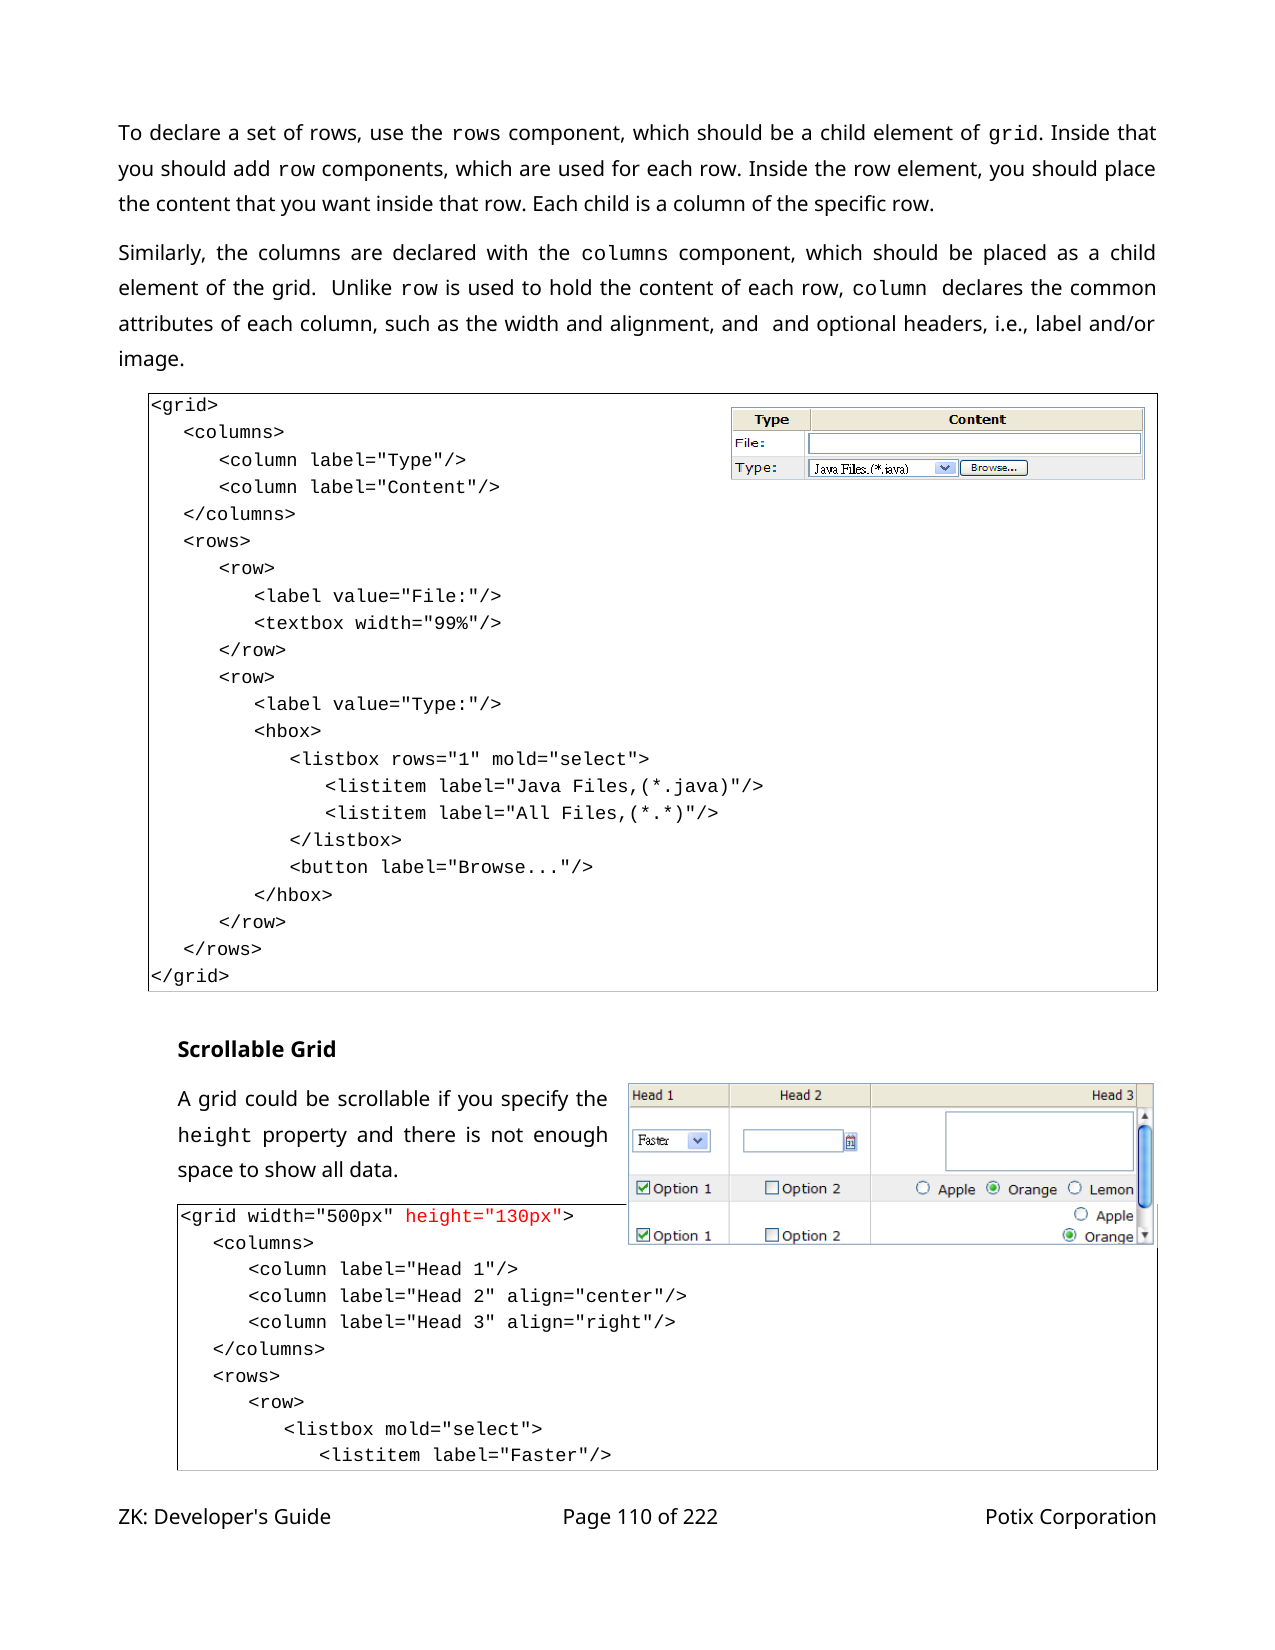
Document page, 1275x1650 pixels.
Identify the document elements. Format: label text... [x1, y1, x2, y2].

text <label value="Type:"/> [149, 692, 1157, 716]
text <column label="Type"/> [149, 447, 731, 472]
text </rows> [149, 937, 1157, 961]
subtitle Scrollable Grid [177, 1034, 1157, 1064]
text <listitem label="Java Files,(*.java)"/> [149, 774, 1157, 798]
text <rows> [149, 529, 1157, 553]
text <columns> [149, 420, 731, 444]
text </listbox> [149, 828, 1157, 852]
text A grid could be scrollable if you specify the height property and there is not enough space to show all data. [177, 1084, 626, 1183]
text <grid width="500px" height="130px"> <columns> <column label="Head 1"/> <column label="Head 2" align="center"/> <column label="Head 3" align="right"/> </columns> <rows> <row> <listbox mold="select"> <listitem label="Faster"/> [178, 1205, 1157, 1470]
text </grid> [149, 964, 1157, 991]
text <textbox width="99%"/> [149, 611, 1157, 635]
text <label value="File:"/> [149, 583, 1157, 608]
picture [626, 1081, 1158, 1248]
picture [731, 405, 1148, 480]
text <button label="Browse..."/> [149, 855, 1157, 879]
text </row> [149, 910, 1157, 934]
text <listbox rows="1" mold="select"> [149, 747, 1157, 771]
text <hbox> [149, 719, 1157, 744]
text <listitem label="All Files,(*.*)"/> [149, 801, 1157, 825]
text <grid> [149, 394, 1157, 417]
text [1148, 420, 1157, 444]
text <column label="Content"/> [149, 475, 1157, 499]
text </row> [149, 638, 1157, 662]
text <row> [149, 556, 1157, 581]
text </columns> [149, 502, 1157, 526]
text Similarly, the columns are declared with the columns component, which should be placed as a child element of the grid. Unlike row is used to hold the content of each row, column declares the common attributes of each column, such as the width and alignment, and and optional headers, i.e., label and/or image. [118, 238, 1157, 372]
text </hbox> [149, 882, 1157, 907]
text To declare a set of rows, use the rows component, which should be a child element of grid. Inside that you should add row components, which are used for each row. Inside the row element, you should place the content that you want inside that row. Each child is a column of the specific row. [118, 118, 1157, 217]
text <row> [149, 665, 1157, 689]
